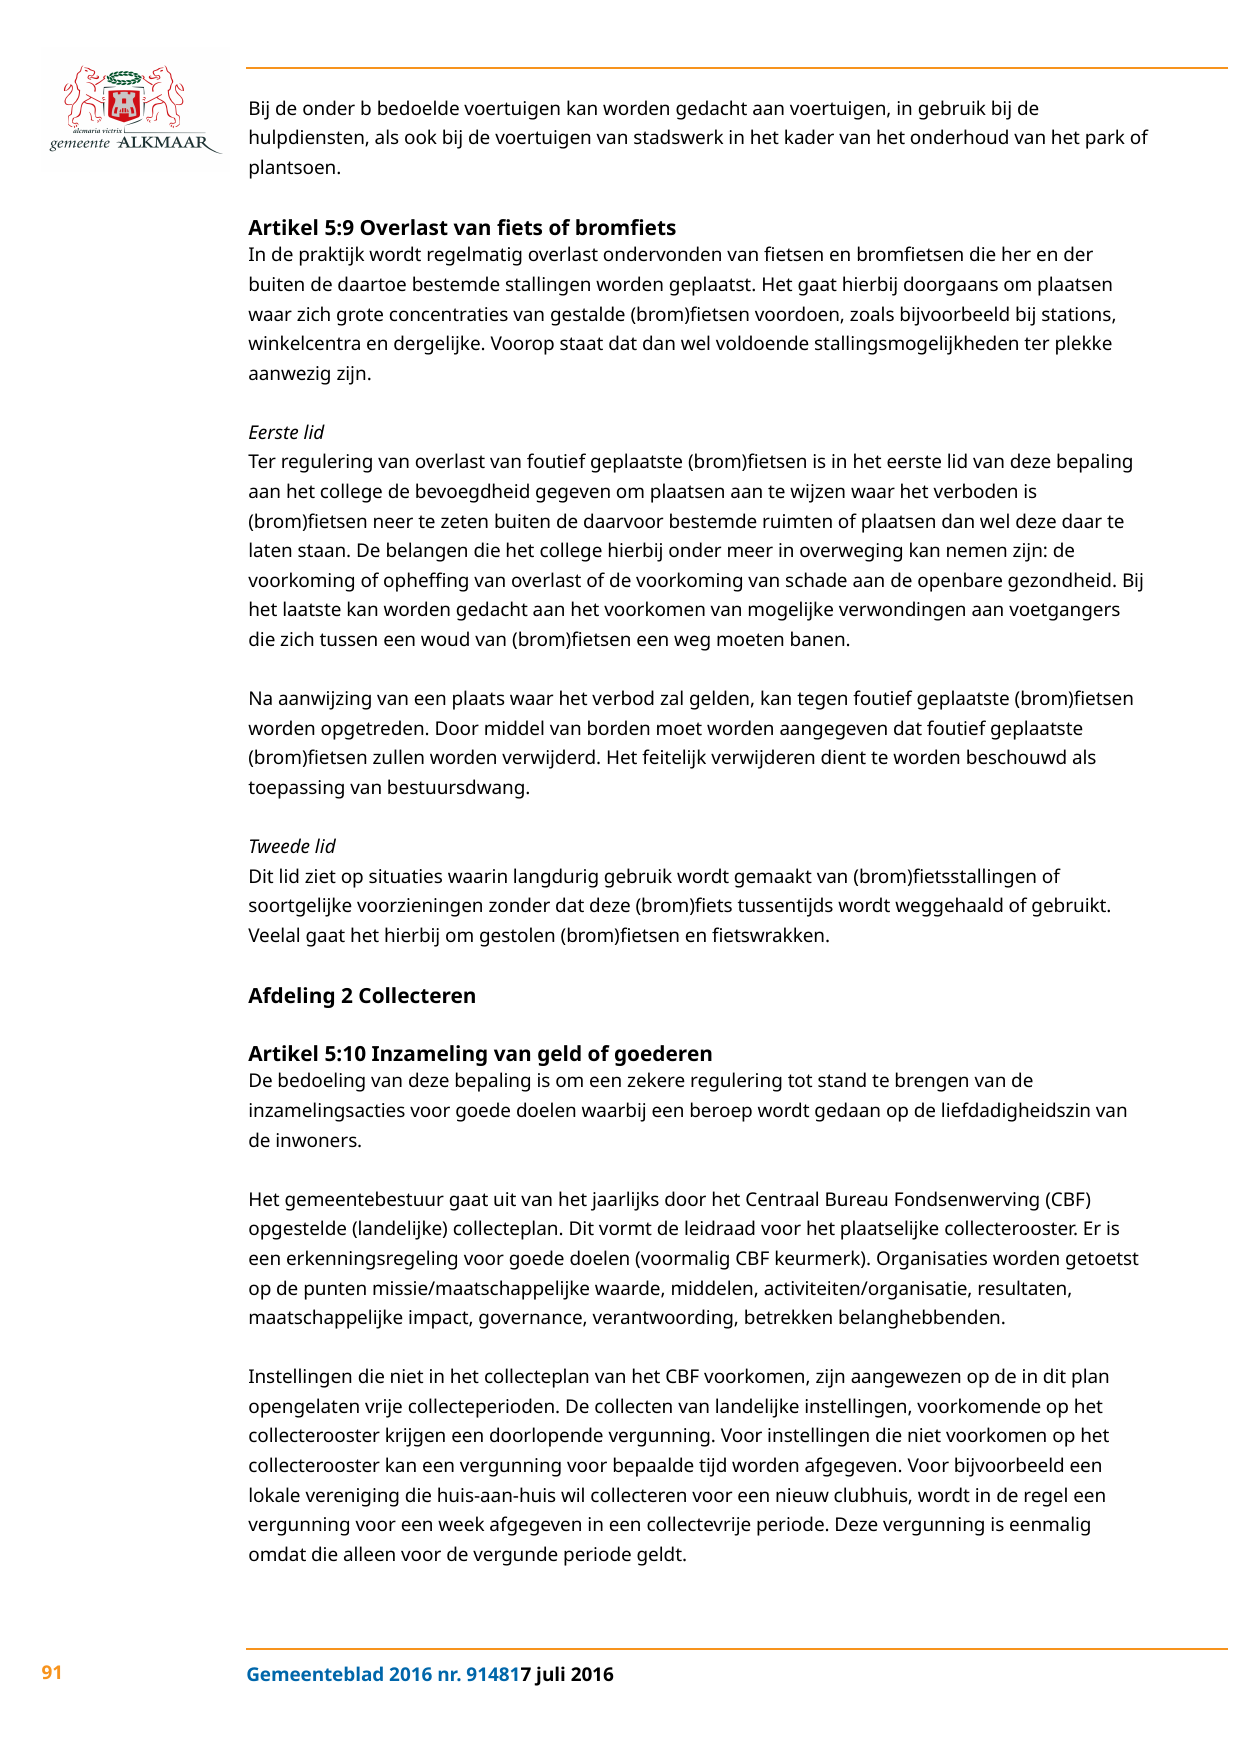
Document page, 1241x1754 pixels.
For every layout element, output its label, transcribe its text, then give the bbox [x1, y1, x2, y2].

text Instellingen die niet in het collecteplan van het CBF voorkomen, zijn aangewezen op de in dit plan opengelaten vrije collecteperioden. De collecten van landelijke instellingen, voorkomende op het collecterooster krijgen een doorlopende vergunning. Voor instellingen die niet voorkomen op het collecterooster kan een vergunning voor bepaalde tijd worden afgegeven. Voor bijvoorbeeld een lokale vereniging die huis-aan-huis wil collecteren voor een nieuw clubhuis, wordt in de regel een vergunning voor een week afgegeven in een collectevrije periode. Deze vergunning is eenmalig omdat die alleen voor de vergunde periode geldt. [248, 1363, 1152, 1567]
text In de praktijk wordt regelmatig overlast ondervonden van fietsen en bromfietsen die her en der buiten de daartoe bestemde stallingen worden geplaatst. Het gaat hierbij doorgaans om plaatsen waar zich grote concentraties van gestalde (brom)fietsen voordoen, zoals bijvoorbeeld bij stations, winkelcentra en dergelijke. Voorop staat dat dan wel voldoende stallingsmogelijkheden ter plekke aanwezig zijn. [248, 242, 1152, 386]
text Eerste lid [248, 419, 1152, 445]
text Tweede lid [248, 833, 1152, 859]
text Na aanwijzing van een plaats waar het verbod zal gelden, kan tegen foutief geplaatste (brom)fietsen worden opgetreden. Door middel van borden moet worden aangegeven dat foutief geplaatste (brom)fietsen zullen worden verwijderd. Het feitelijk verwijderen dient te worden beschouwd als toepassing van bestuursdwang. [248, 685, 1152, 800]
text Dit lid ziet op situaties waarin langdurig gebruik wordt gemaakt van (brom)fietsstallingen of soortgelijke voorzieningen zonder dat deze (brom)fiets tussentijds wordt weggehaald of gebruikt. Veelal gaat het hierbij om gestolen (brom)fietsen en fietswrakken. [248, 863, 1152, 948]
text Ter regulering van overlast van foutief geplaatste (brom)fietsen is in het eerste lid van deze bepaling aan het college de bevoegdheid gegeven om plaatsen aan te wijzen waar het verboden is (brom)fietsen neer te zeten buiten de daarvoor bestemde ruimten of plaatsen dan wel deze daar te laten staan. De belangen die het college hierbij onder meer in overweging kan nemen zijn: de voorkoming of opheffing van overlast of de voorkoming van schade aan de openbare gezondheid. Bij het laatste kan worden gedacht aan het voorkomen van mogelijke verwondingen aan voetgangers die zich tussen een woud van (brom)fietsen een weg moeten banen. [248, 449, 1152, 652]
text Artikel 5:10 Inzameling van geld of goederen [248, 1039, 1152, 1068]
text Afdeling 2 Collecteren [248, 981, 1152, 1009]
text Het gemeentebestuur gaat uit van het jaarlijks door het Centraal Bureau Fondsenwerving (CBF) opgestelde (landelijke) collecteplan. Dit vormt de leidraad voor het plaatselijke collecterooster. Er is een erkenningsregeling voor goede doelen (voormalig CBF keurmerk). Organisaties worden getoetst op de punten missie/maatschappelijke waarde, middelen, activiteiten/organisatie, resultaten, maatschappelijke impact, governance, verantwoording, betrekken belanghebbenden. [248, 1186, 1152, 1330]
text De bedoeling van deze bepaling is om een zekere regulering tot stand te brengen van de inzamelingsacties voor goede doelen waarbij een beroep wordt gedaan op de liefdadigheidszin van de inwoners. [248, 1068, 1152, 1152]
text Bij de onder b bedoelde voertuigen kan worden gedacht aan voertuigen, in gebruik bij de hulpdiensten, als ook bij de voertuigen van stadswerk in het kader van het onderhoud van het park of plantsoen. [248, 95, 1152, 180]
picture [41, 47, 231, 172]
text Artikel 5:9 Overlast van fiets of bromfiets [248, 213, 1152, 242]
